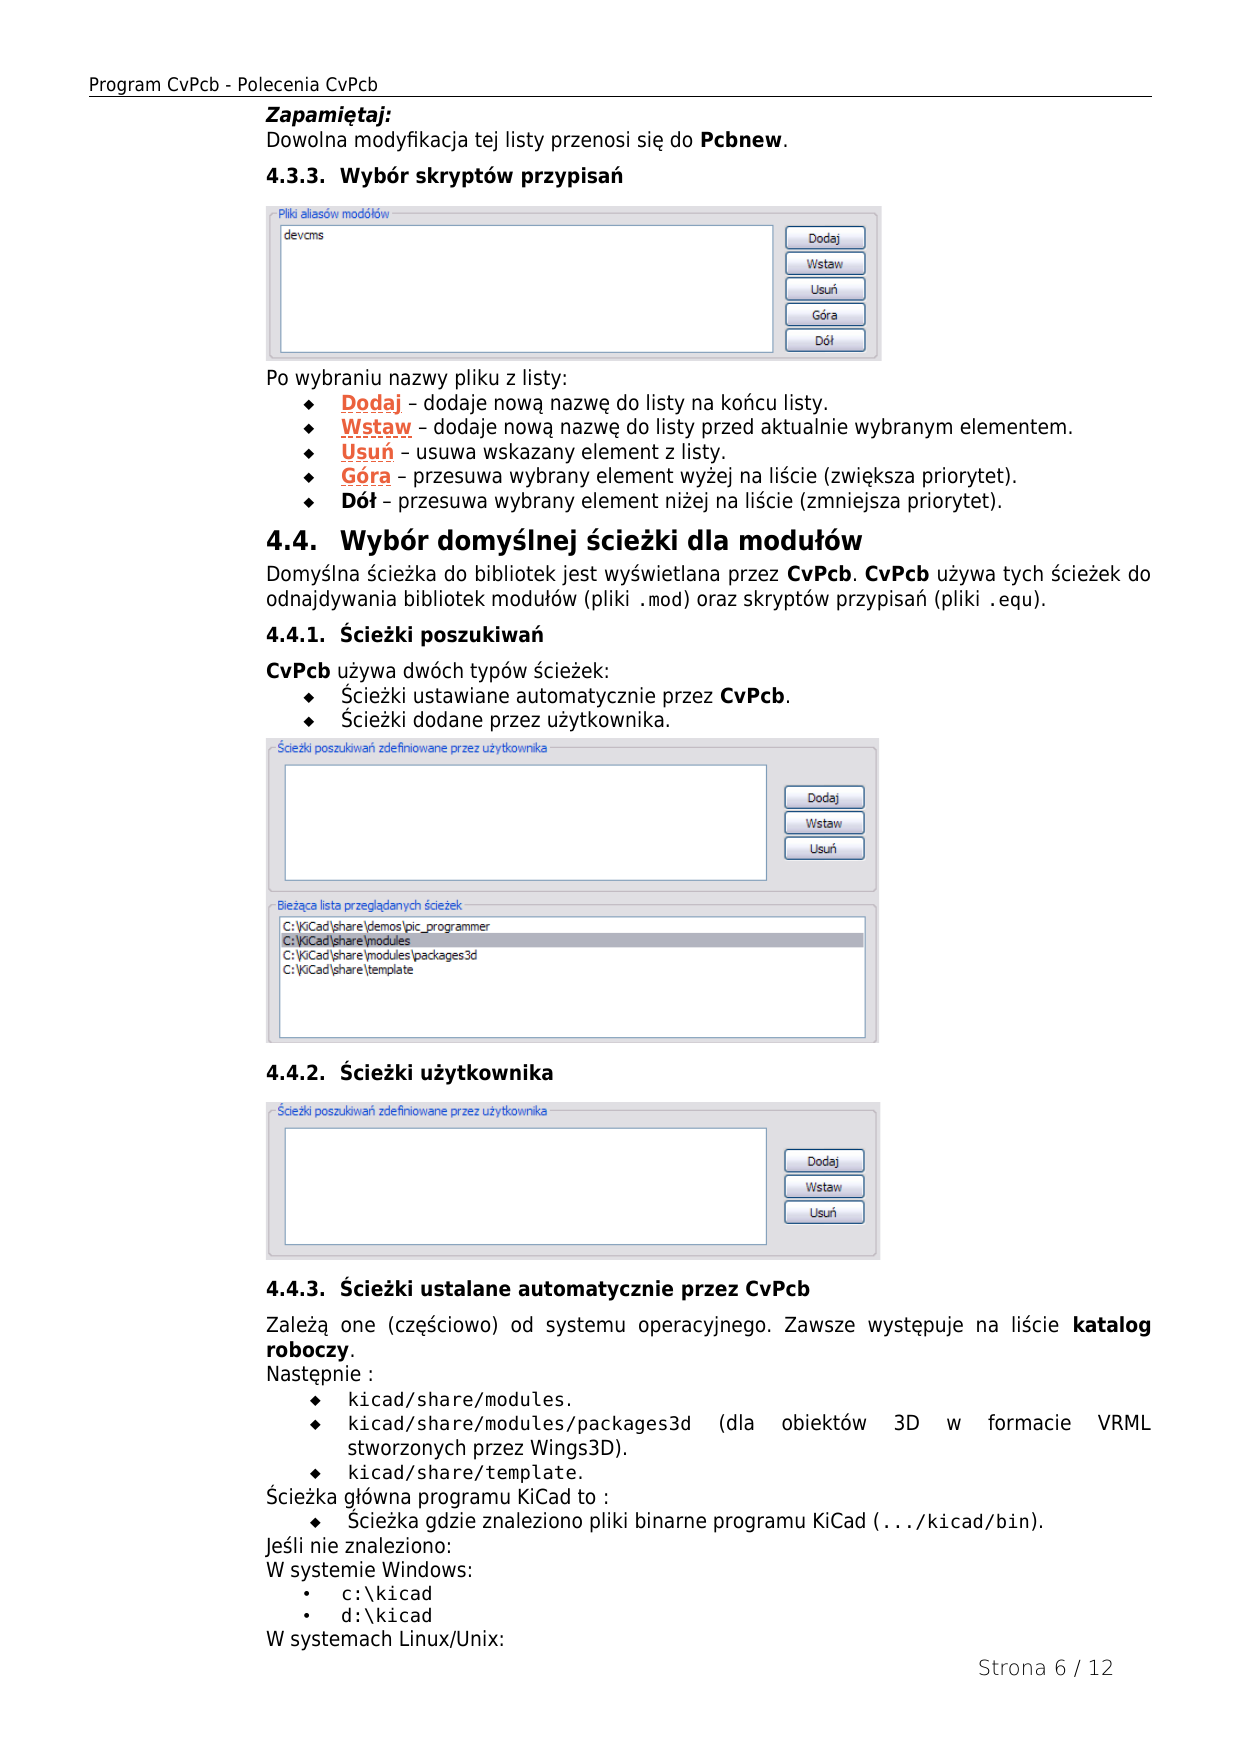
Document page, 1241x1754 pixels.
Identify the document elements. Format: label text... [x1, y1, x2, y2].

text W systemie Windows: [266, 1558, 1152, 1582]
list Dodaj – dodaje nową nazwę do listy na końcu listy. [303, 391, 1152, 415]
subtitle Ścieżki ustalane automatycznie przez CvPcb [266, 1277, 1152, 1301]
list c:\kicad [303, 1582, 1152, 1604]
list Ścieżka gdzie znaleziono pliki binarne programu KiCad (.../kicad/bin). [310, 1509, 1152, 1533]
text Dowolna modyfikacja tej listy przenosi się do Pcbnew. [266, 128, 1152, 152]
text Zależą one (częściowo) od systemu operacyjnego. Zawsze występuje na liście katalog roboczy. [266, 1313, 1152, 1362]
subtitle Ścieżki poszukiwań [266, 623, 1152, 648]
text Domyślna ścieżka do bibliotek jest wyświetlana przez CvPcb. CvPcb używa tych ścieżek do odnajdywania bibliotek modułów (pliki .mod) oraz skryptów przypisań (pliki .equ). [266, 562, 1152, 611]
list Ścieżki ustawiane automatycznie przez CvPcb. [303, 684, 1152, 708]
list kicad/share/modules/packages3d (dla obiektów 3D w formacie VRML stworzonych przez Wings3D). [310, 1411, 1152, 1460]
text Zapamiętaj: [266, 103, 1152, 128]
subtitle Wybór skryptów przypisań [266, 164, 1152, 188]
text Po wybraniu nazwy pliku z listy: [266, 366, 1152, 391]
subtitle Ścieżki użytkownika [266, 1061, 1152, 1085]
text Ścieżka główna programu KiCad to : [266, 1484, 1152, 1509]
list Wstaw – dodaje nową nazwę do listy przed aktualnie wybranym elementem. [303, 415, 1152, 440]
list Ścieżki dodane przez użytkownika. [303, 708, 1152, 733]
list kicad/share/modules. [310, 1387, 1152, 1411]
text Następnie : [266, 1362, 1152, 1387]
text Jeśli nie znaleziono: [266, 1533, 1152, 1558]
list d:\kicad [303, 1604, 1152, 1626]
list Usuń – usuwa wskazany element z listy. [303, 440, 1152, 464]
list kicad/share/template. [310, 1460, 1152, 1484]
text CvPcb używa dwóch typów ścieżek: [266, 659, 1152, 684]
text W systemach Linux/Unix: [266, 1626, 1152, 1651]
list Góra – przesuwa wybrany element wyżej na liście (zwiększa priorytet). [303, 464, 1152, 489]
list Dół – przesuwa wybrany element niżej na liście (zmniejsza priorytet). [303, 489, 1152, 513]
subtitle Wybór domyślnej ścieżki dla modułów [266, 525, 1152, 556]
